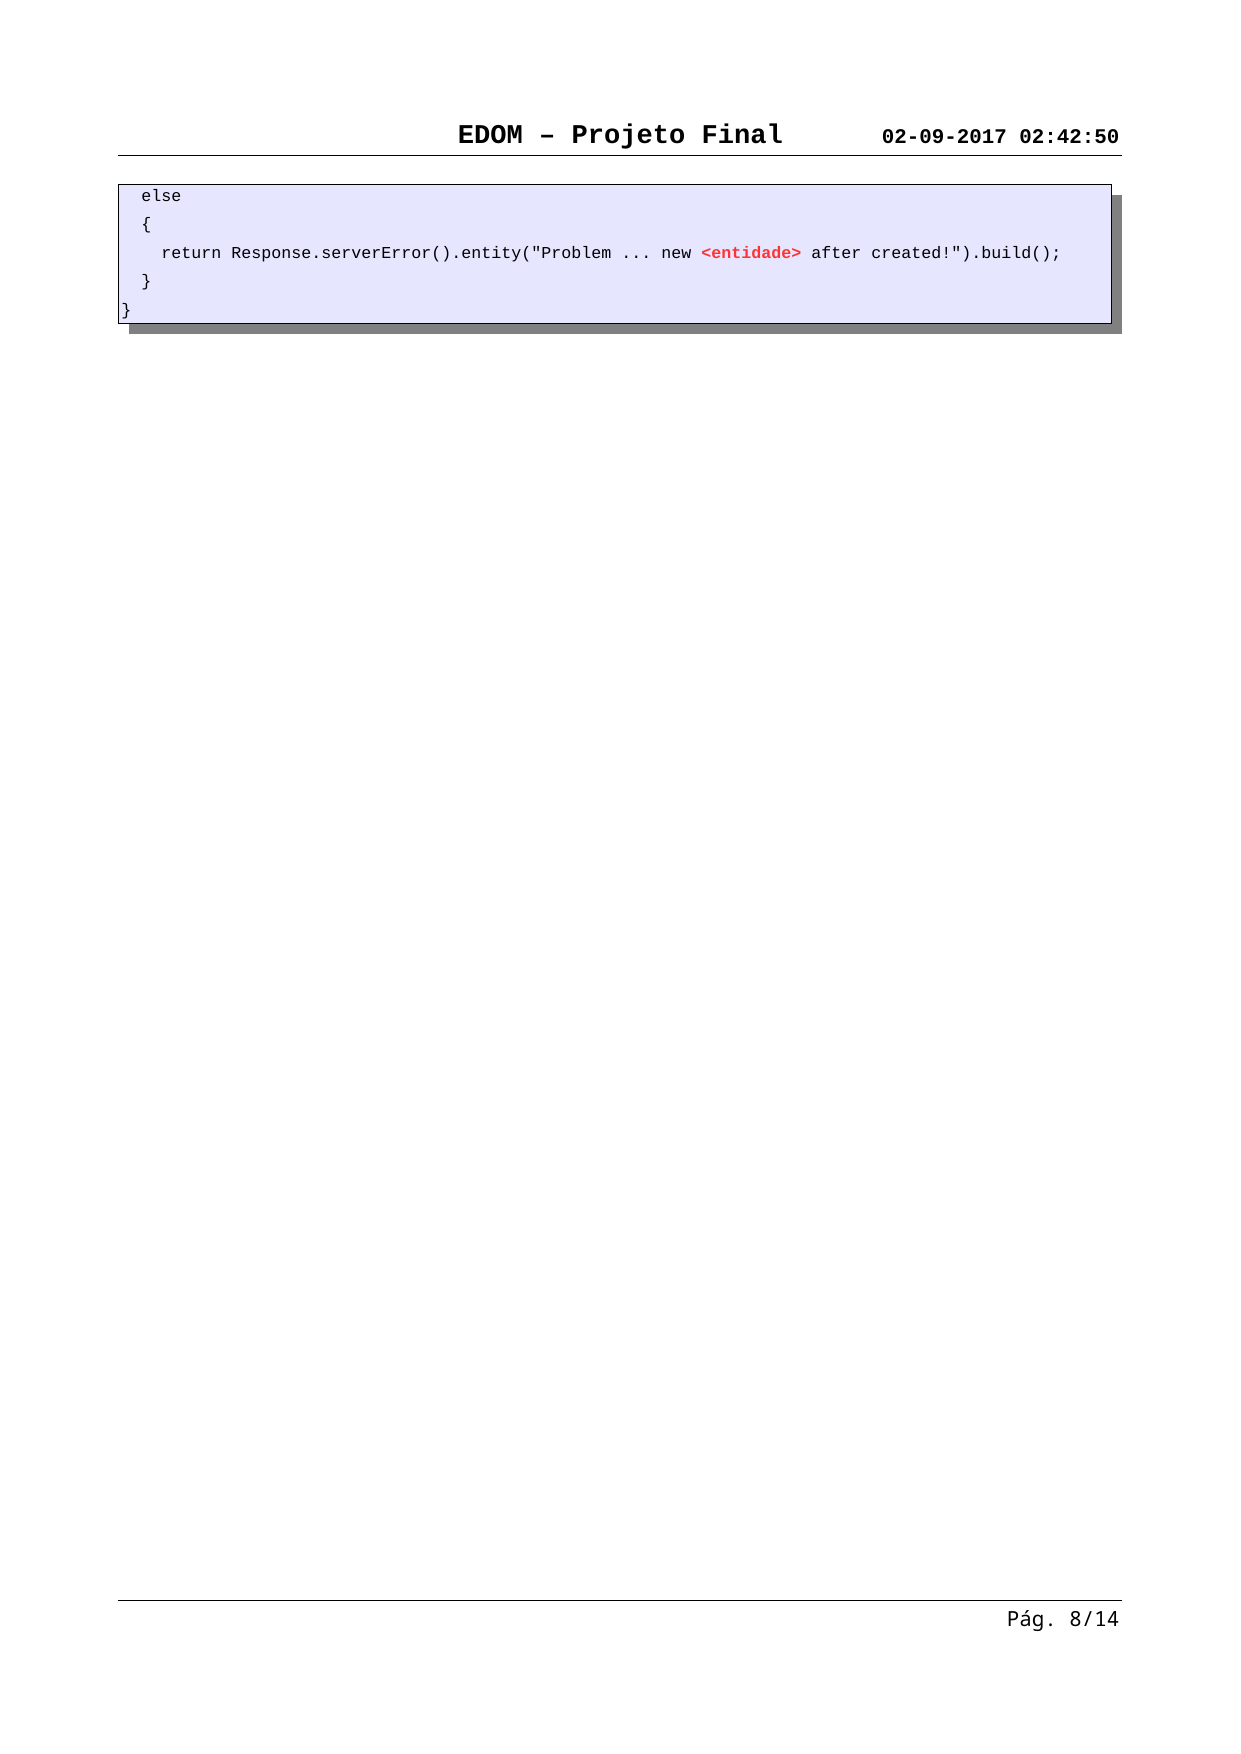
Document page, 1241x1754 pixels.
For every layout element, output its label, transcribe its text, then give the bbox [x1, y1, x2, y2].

text } [119, 270, 1111, 292]
text else [119, 185, 1111, 206]
text return Response.serverError().entity("Problem ... new <entidade> after created!").build(); [119, 241, 1111, 263]
text { [119, 213, 1111, 235]
text } [119, 298, 1111, 323]
